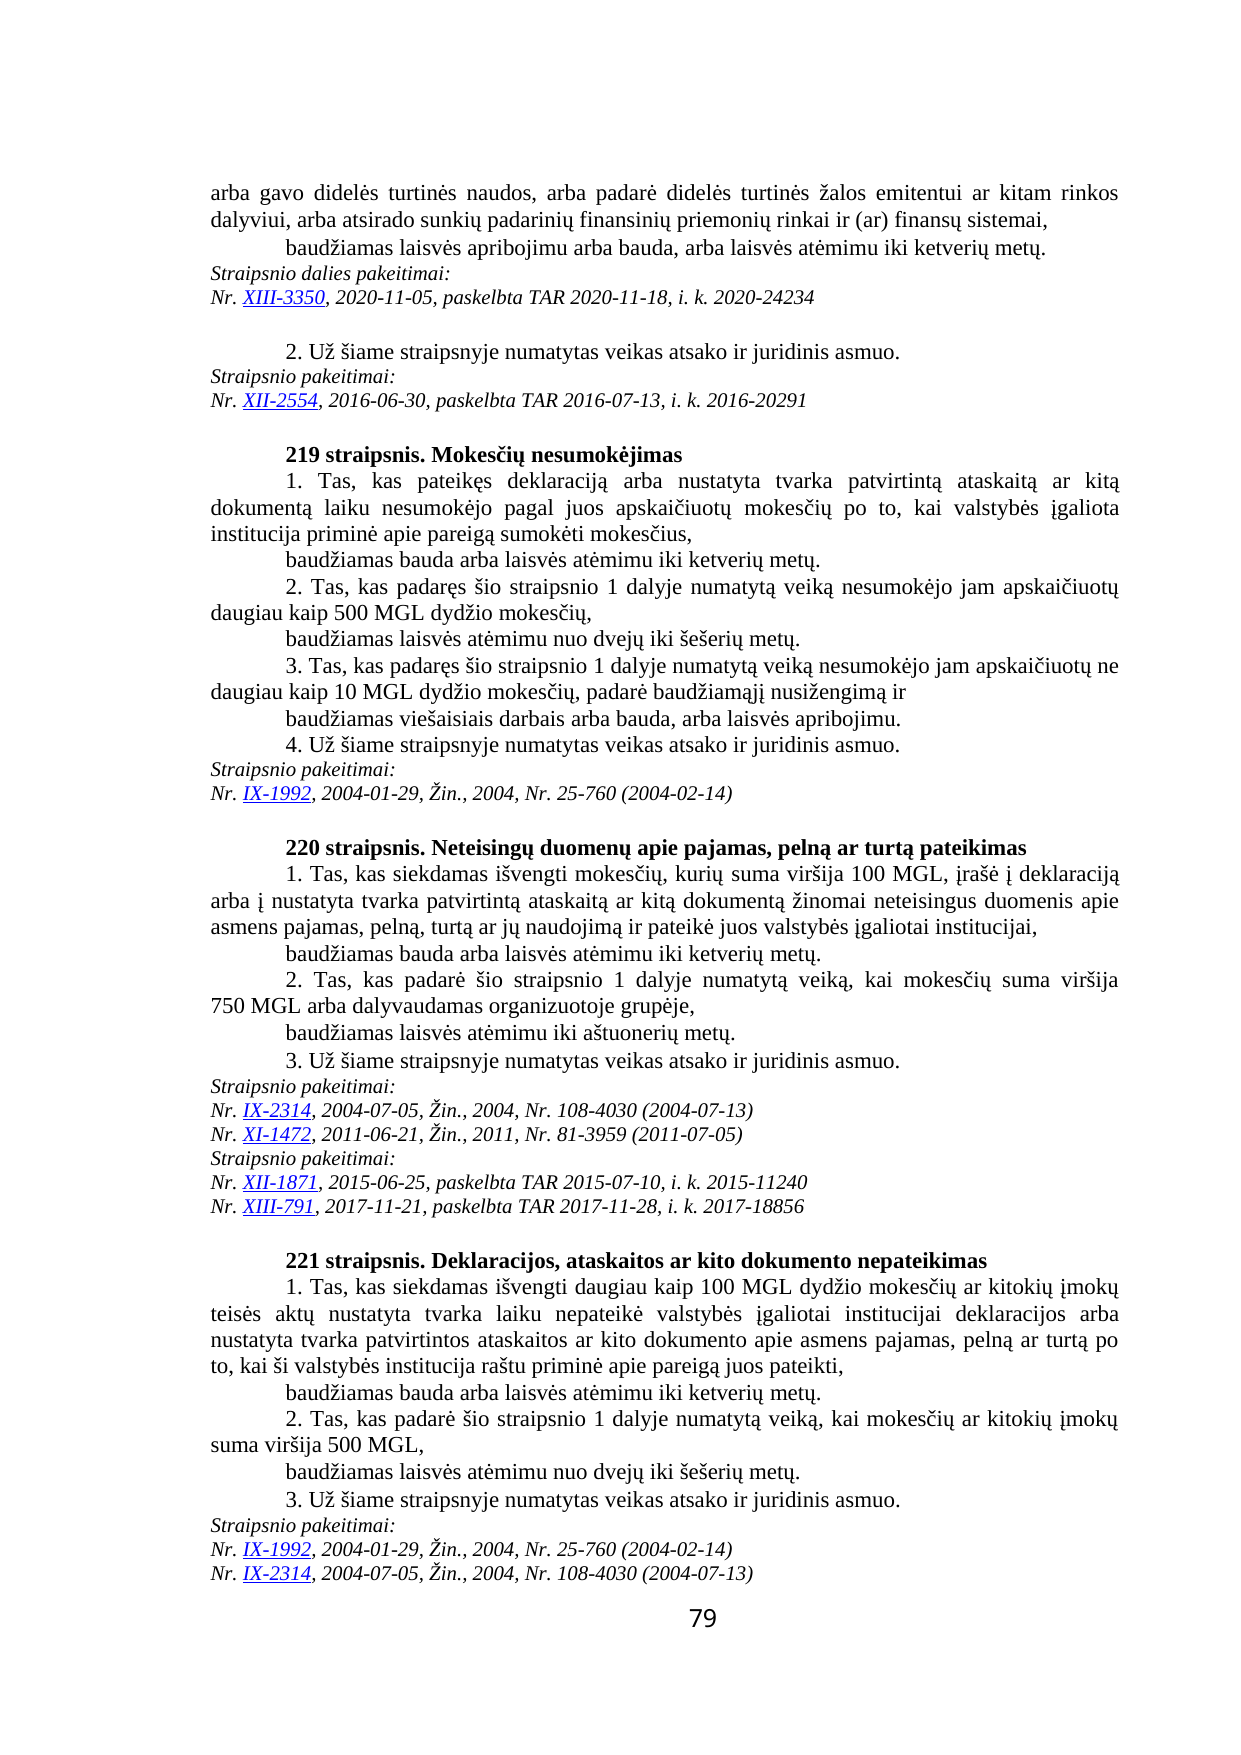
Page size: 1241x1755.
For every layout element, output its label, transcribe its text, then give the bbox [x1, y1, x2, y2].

text 1. Tas, kas siekdamas išvengti mokesčių, kurių suma viršija 100 MGL, įrašė į deklaraciją arba į nustatyta tvarka patvirtintą ataskaitą ar kitą dokumentą žinomai neteisingus duomenis apie asmens pajamas, pelną, turtą ar jų naudojimą ir pateikė juos valstybės įgaliotai institucijai, [210, 861, 1120, 939]
text 3. Tas, kas padaręs šio straipsnio 1 dalyje numatytą veiką nesumokėjo jam apskaičiuotų ne daugiau kaip 10 MGL dydžio mokesčių, padarė baudžiamąjį nusižengimą ir [210, 652, 1120, 704]
text 2. Tas, kas padarė šio straipsnio 1 dalyje numatytą veiką, kai mokesčių suma viršija 750 MGL arba dalyvaudamas organizuotoje grupėje, [210, 966, 1120, 1019]
text 1. Tas, kas siekdamas išvengti daugiau kaip 100 MGL dydžio mokesčių ar kitokių įmokų teisės aktų nustatyta tvarka laiku nepateikė valstybės įgaliotai institucijai deklaracijos arba nustatyta tvarka patvirtintos ataskaitos ar kito dokumento apie asmens pajamas, pelną ar turtą po to, kai ši valstybės institucija raštu priminė apie pareigą juos pateikti, [210, 1273, 1120, 1379]
text Straipsnio pakeitimai: [210, 1074, 1120, 1098]
text 221 straipsnis. Deklaracijos, ataskaitos ar kito dokumento nepateikimas [210, 1247, 1120, 1273]
text 1. Tas, kas pateikęs deklaraciją arba nustatyta tvarka patvirtintą ataskaitą ar kitą dokumentą laiku nesumokėjo pagal juos apskaičiuotų mokesčių po to, kai valstybės įgaliota institucija priminė apie pareigą sumokėti mokesčius, [210, 467, 1120, 546]
text baudžiamas bauda arba laisvės atėmimu iki ketverių metų. [210, 546, 1120, 573]
text baudžiamas bauda arba laisvės atėmimu iki ketverių metų. [210, 1379, 1120, 1405]
text Nr. XIII-3350, 2020-11-05, paskelbta TAR 2020-11-18, i. k. 2020-24234 [210, 285, 1120, 309]
text baudžiamas bauda arba laisvės atėmimu iki ketverių metų. [210, 939, 1120, 966]
text Straipsnio pakeitimai: [210, 364, 1120, 388]
text baudžiamas laisvės atėmimu nuo dvejų iki šešerių metų. [210, 1458, 1120, 1484]
text Nr. XIII-791, 2017-11-21, paskelbta TAR 2017-11-28, i. k. 2017-18856 [210, 1194, 1120, 1218]
text 2. Tas, kas padaręs šio straipsnio 1 dalyje numatytą veiką nesumokėjo jam apskaičiuotų daugiau kaip 500 MGL dydžio mokesčių, [210, 573, 1120, 626]
text Nr. IX-1992, 2004-01-29, Žin., 2004, Nr. 25-760 (2004-02-14) [210, 781, 1120, 805]
text 2. Už šiame straipsnyje numatytas veikas atsako ir juridinis asmuo. [210, 338, 1120, 364]
text Straipsnio pakeitimai: [210, 1146, 1120, 1170]
text baudžiamas laisvės atėmimu iki aštuonerių metų. [210, 1019, 1120, 1045]
text 4. Už šiame straipsnyje numatytas veikas atsako ir juridinis asmuo. [210, 731, 1120, 757]
text baudžiamas laisvės apribojimu arba bauda, arba laisvės atėmimu iki ketverių metų. [210, 232, 1120, 261]
text Nr. IX-2314, 2004-07-05, Žin., 2004, Nr. 108-4030 (2004-07-13) [210, 1098, 1120, 1122]
text 219 straipsnis. Mokesčių nesumokėjimas [210, 441, 1120, 467]
text baudžiamas viešaisiais darbais arba bauda, arba laisvės apribojimu. [210, 704, 1120, 731]
text Straipsnio pakeitimai: [210, 1513, 1120, 1537]
text Nr. XII-1871, 2015-06-25, paskelbta TAR 2015-07-10, i. k. 2015-11240 [210, 1170, 1120, 1194]
text Nr. XII-2554, 2016-06-30, paskelbta TAR 2016-07-13, i. k. 2016-20291 [210, 388, 1120, 412]
text 3. Už šiame straipsnyje numatytas veikas atsako ir juridinis asmuo. [210, 1045, 1120, 1074]
text Nr. IX-2314, 2004-07-05, Žin., 2004, Nr. 108-4030 (2004-07-13) [210, 1561, 1120, 1585]
text Nr. IX-1992, 2004-01-29, Žin., 2004, Nr. 25-760 (2004-02-14) [210, 1537, 1120, 1561]
text 3. Už šiame straipsnyje numatytas veikas atsako ir juridinis asmuo. [210, 1484, 1120, 1513]
text 2. Tas, kas padarė šio straipsnio 1 dalyje numatytą veiką, kai mokesčių ar kitokių įmokų suma viršija 500 MGL, [210, 1405, 1120, 1458]
text Nr. XI-1472, 2011-06-21, Žin., 2011, Nr. 81-3959 (2011-07-05) [210, 1122, 1120, 1146]
text arba gavo didelės turtinės naudos, arba padarė didelės turtinės žalos emitentui ar kitam rinkos dalyviui, arba atsirado sunkių padarinių finansinių priemonių rinkai ir (ar) finansų sistemai, [210, 179, 1120, 232]
text 220 straipsnis. Neteisingų duomenų apie pajamas, pelną ar turtą pateikimas [210, 834, 1120, 861]
text Straipsnio pakeitimai: [210, 757, 1120, 781]
text baudžiamas laisvės atėmimu nuo dvejų iki šešerių metų. [210, 626, 1120, 652]
text Straipsnio dalies pakeitimai: [210, 261, 1120, 285]
